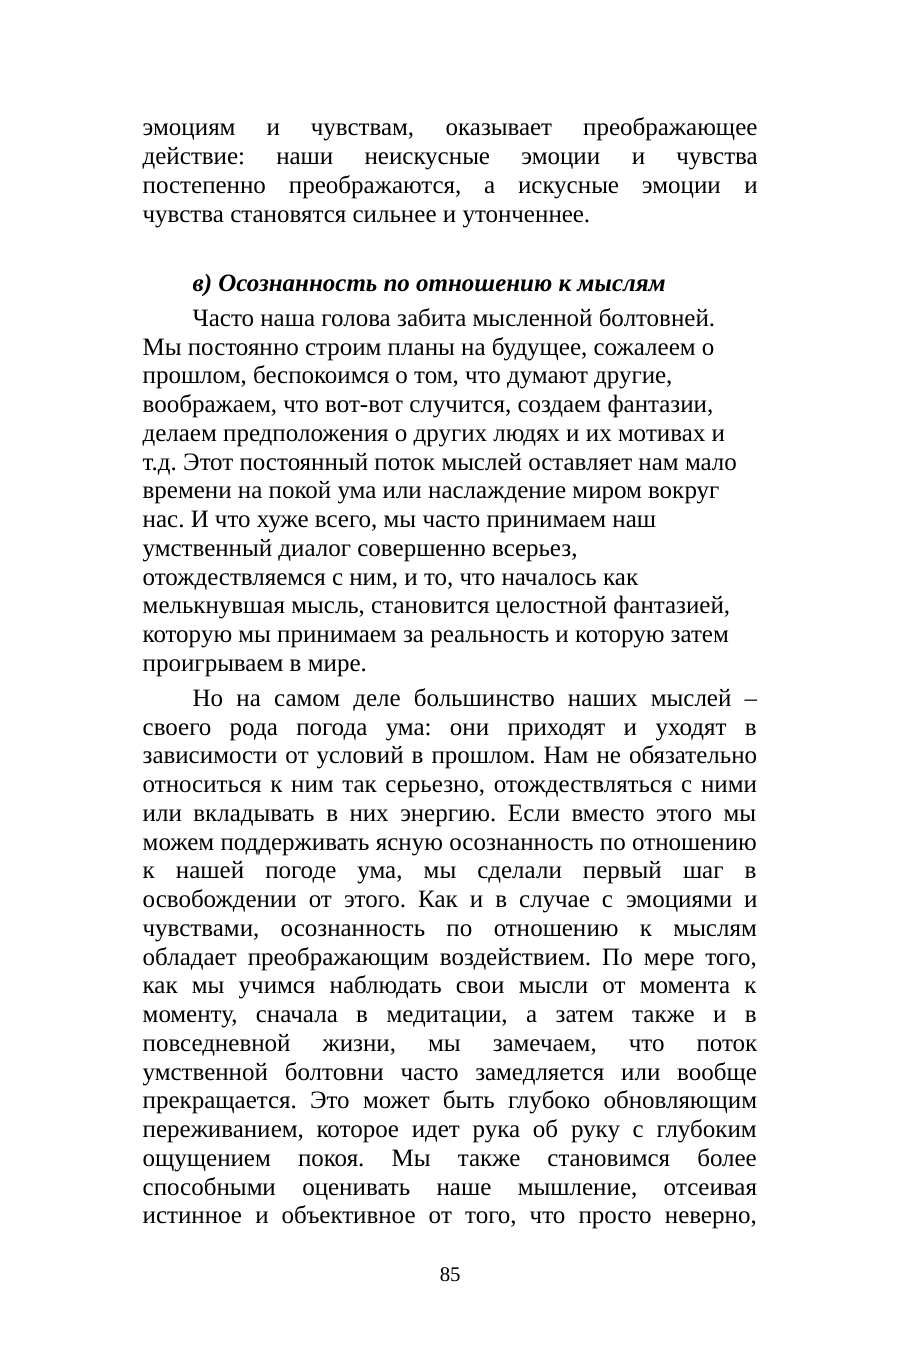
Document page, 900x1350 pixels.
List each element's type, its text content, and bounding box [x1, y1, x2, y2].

text Но на самом деле большинство наших мыслей – своего рода погода ума: они приходят и уходят в зависимости от условий в прошлом. Нам не обязательно относиться к ним так серьезно, отождествляться с ними или вкладывать в них энергию. Если вместо этого мы можем поддерживать ясную осознанность по отношению к нашей погоде ума, мы сделали первый шаг в освобождении от этого. Как и в случае с эмоциями и чувствами, осознанность по отношению к мыслям обладает преображающим воздействием. По мере того, как мы учимся наблюдать свои мысли от момента к моменту, сначала в медитации, а затем также и в повседневной жизни, мы замечаем, что поток умственной болтовни часто замедляется или вообще прекращается. Это может быть глубоко обновляющим переживанием, которое идет рука об руку с глубоким ощущением покоя. Мы также становимся более способными оценивать наше мышление, отсеивая истинное и объективное от того, что просто неверно, [142, 683, 757, 1229]
subtitle в) Осознанность по отношению к мыслям [142, 268, 757, 297]
text Часто наша голова забита мысленной болтовней. Мы постоянно строим планы на будущее, сожалеем о прошлом, беспокоимся о том, что думают другие, воображаем, что вот-вот случится, создаем фантазии, делаем предположения о других людях и их мотивах и т.д. Этот постоянный поток мыслей оставляет нам мало времени на покой ума или наслаждение миром вокруг нас. И что хуже всего, мы часто принимаем наш умственный диалог совершенно всерьез, отождествляемся с ним, и то, что началось как мелькнувшая мысль, становится целостной фантазией, которую мы принимаем за реальность и которую затем проигрываем в мире. [142, 303, 757, 677]
text эмоциям и чувствам, оказывает преображающее действие: наши неискусные эмоции и чувства постепенно преображаются, а искусные эмоции и чувства становятся сильнее и утонченнее. [142, 112, 757, 227]
